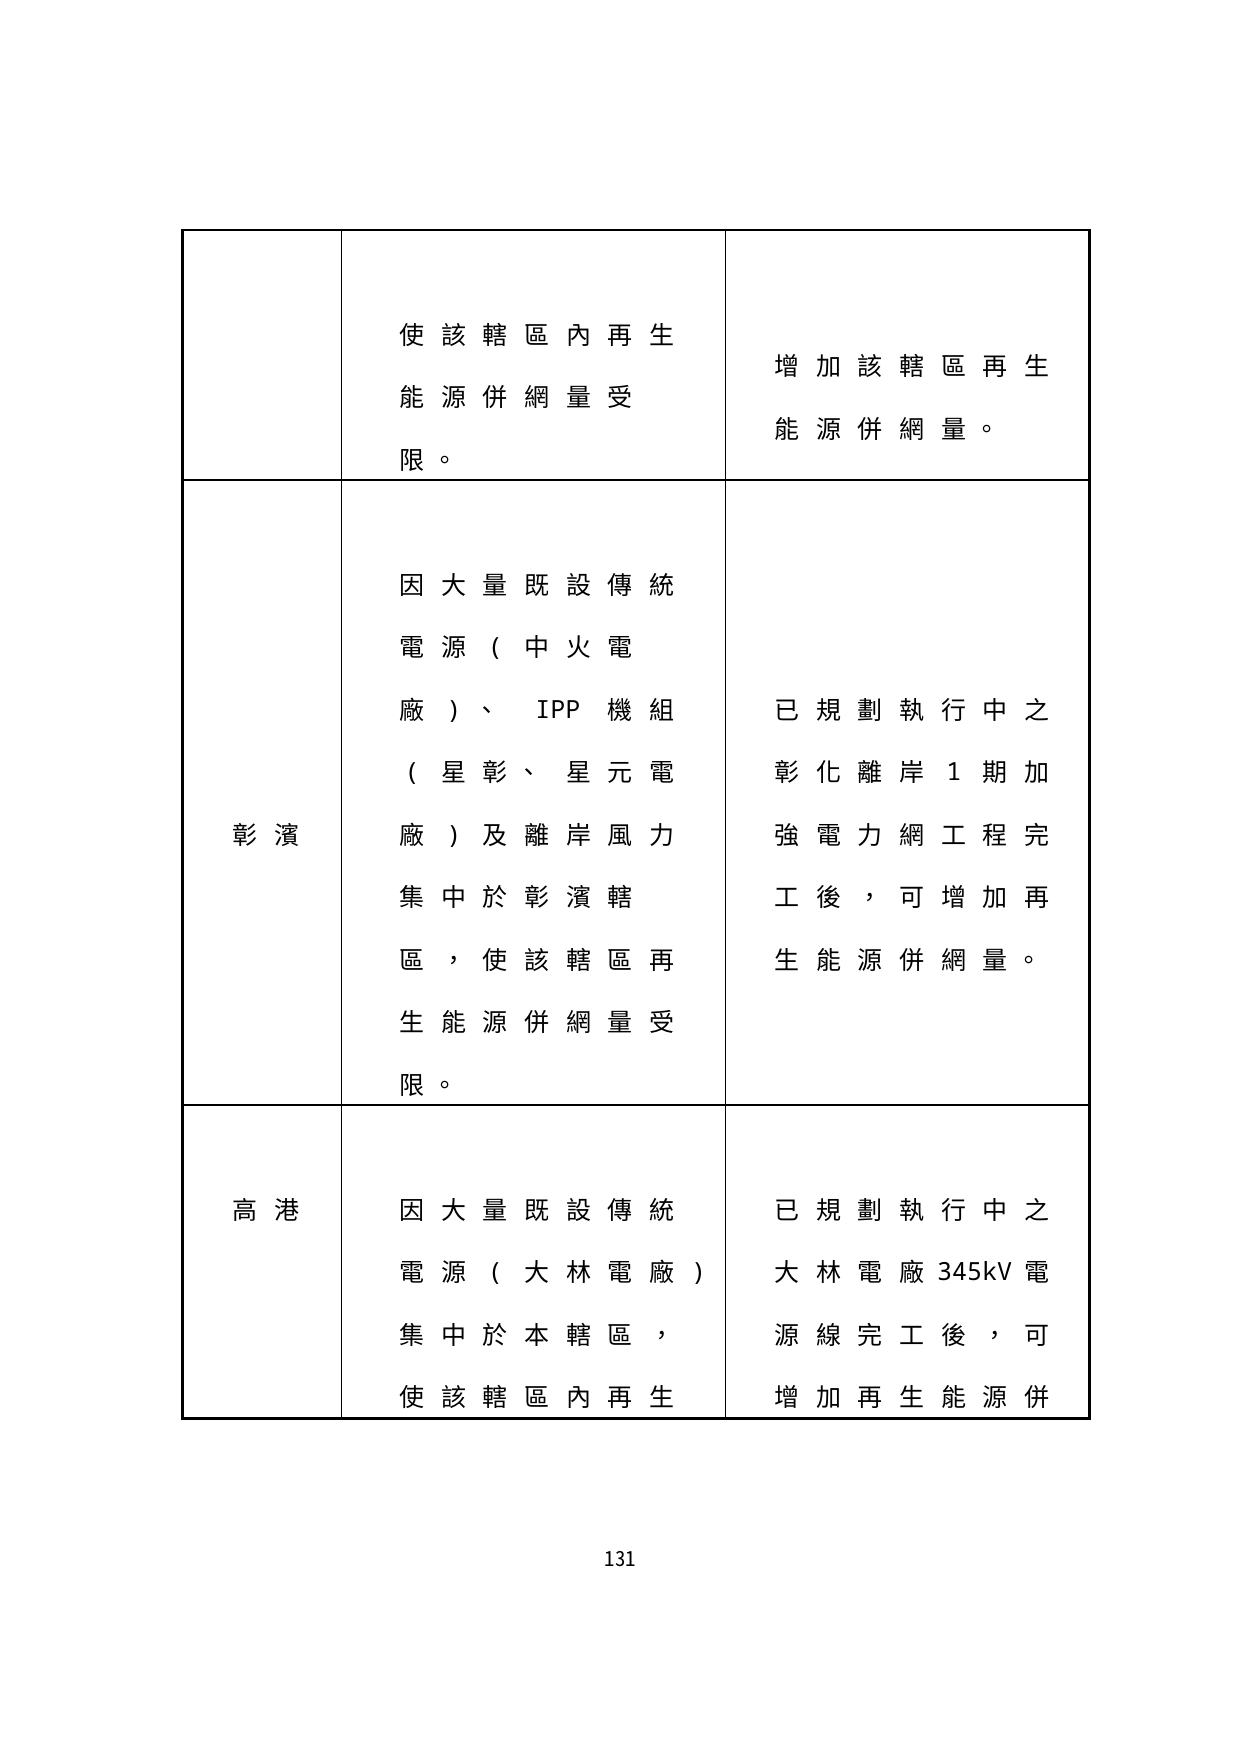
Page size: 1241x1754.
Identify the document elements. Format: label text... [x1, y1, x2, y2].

table_cell 增加該轄區再生能源併網量。 [726, 231, 1088, 479]
table_cell 已規劃執行中之大林電廠345kV電源線完工後，可增加再生能源併 [726, 1106, 1088, 1417]
table_cell 使該轄區內再生能源併網量受限。 [342, 231, 725, 479]
table_cell [184, 231, 341, 479]
table_cell 因大量既設傳統電源(大林電廠)集中於本轄區，使該轄區內再生 [342, 1106, 725, 1417]
table_cell 已規劃執行中之彰化離岸1期加強電力網工程完工後，可增加再生能源併網量。 [726, 481, 1088, 1104]
table_cell 彰濱 [184, 481, 341, 1104]
table_cell 因大量既設傳統電源(中火電廠)、IPP機組(星彰、星元電廠)及離岸風力集中於彰濱轄區，使該轄區再生能源併網量受限。 [342, 481, 725, 1104]
table_cell 高港 [184, 1106, 341, 1417]
